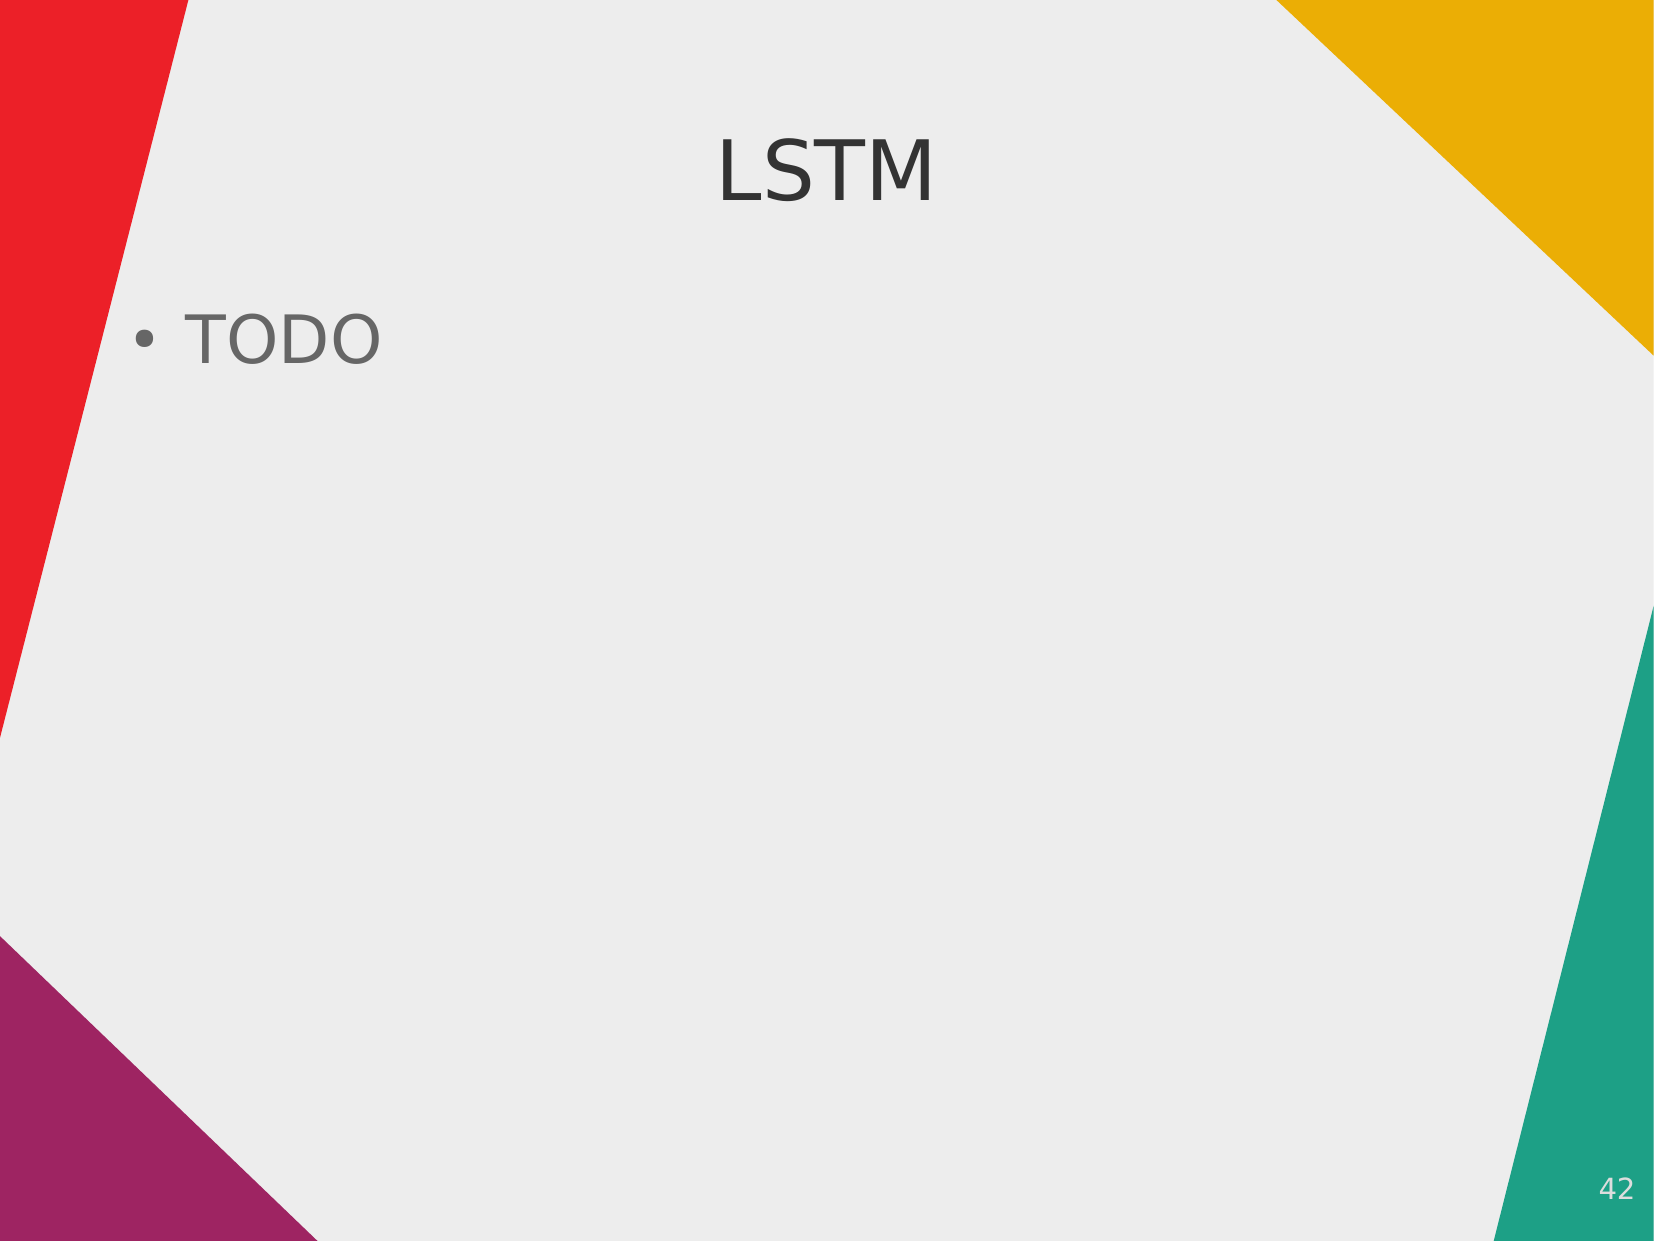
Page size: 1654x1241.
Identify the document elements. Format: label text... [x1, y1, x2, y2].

title LSTM [114, 73, 1539, 271]
list TODO [114, 302, 1539, 1033]
